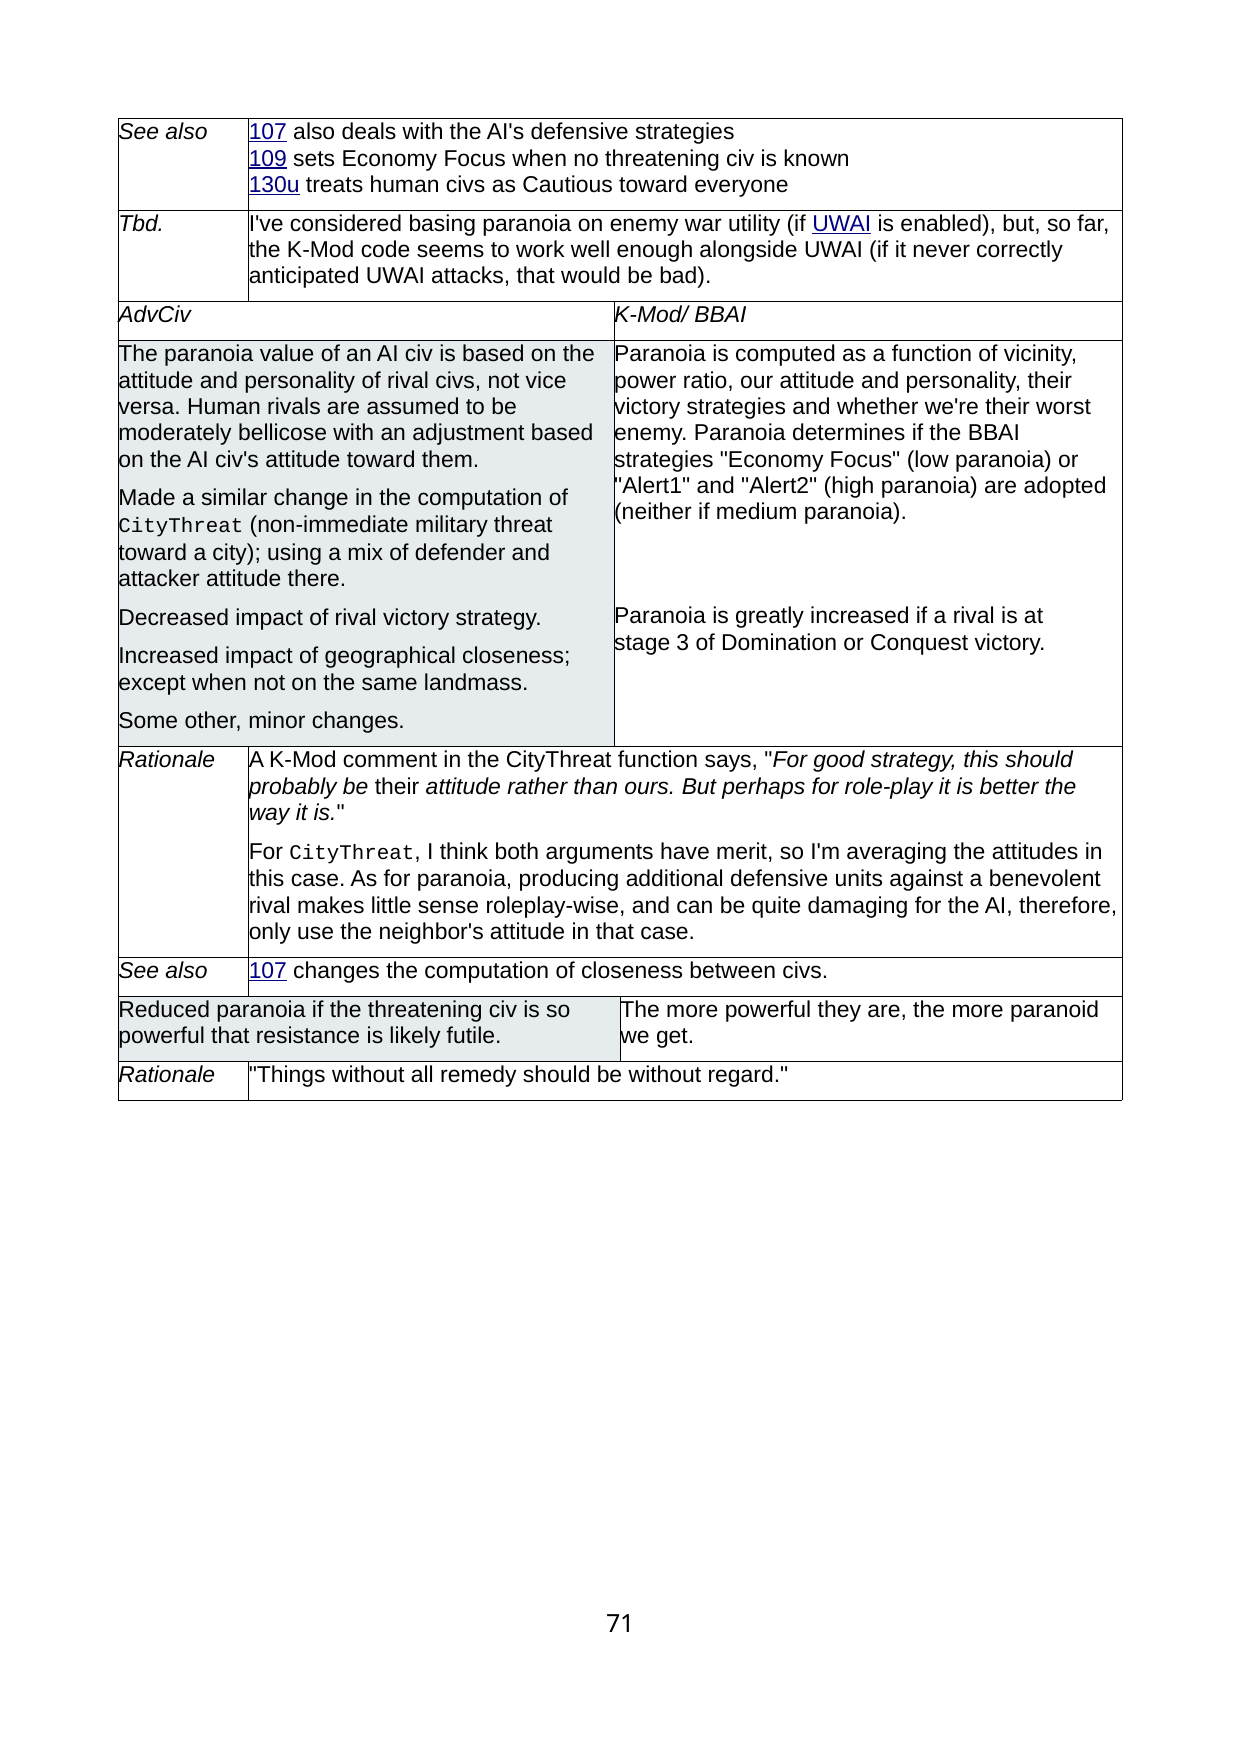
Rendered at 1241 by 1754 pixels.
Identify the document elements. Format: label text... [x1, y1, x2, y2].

table_cell See also [119, 958, 248, 996]
table_cell Reduced paranoia if the threatening civ is so powerful that resistance is likely futile. [119, 997, 620, 1061]
table_cell 107 also deals with the AI's defensive strategies 109 sets Economy Focus when no threatening civ is known 130u treats human civs as Cautious toward everyone [249, 119, 1122, 210]
table_cell Rationale [119, 1062, 248, 1100]
table_cell AdvCiv [119, 302, 614, 340]
table_cell K-Mod/ BBAI [615, 302, 1122, 340]
table_cell Paranoia is computed as a function of vicinity, power ratio, our attitude and personality, their victory strategies and whether we're their worst enemy. Paranoia determines if the BBAI strategies "Economy Focus" (low paranoia) or "Alert1" and "Alert2" (high paranoia) are adopted (neither if medium paranoia). Paranoia is greatly increased if a rival is at stage 3 of Domination or Conquest victory. [615, 341, 1122, 746]
table_cell Tbd. [119, 211, 248, 301]
table_cell A K-Mod comment in the CityThreat function says, "For good strategy, this should probably be their attitude rather than ours. But perhaps for role-play it is better the way it is." For CityThreat, I think both arguments have merit, so I'm averaging the attitudes in this case. As for paranoia, producing additional defensive units against a benevolent rival makes little sense roleplay-wise, and can be quite damaging for the AI, therefore, only use the neighbor's attitude in that case. [249, 747, 1122, 957]
table_cell Rationale [119, 747, 248, 957]
table_cell See also [119, 119, 248, 210]
table_cell "Things without all remedy should be without regard." [249, 1062, 1122, 1100]
table_cell I've considered basing paranoia on enemy war utility (if UWAI is enabled), but, so far, the K-Mod code seems to work well enough alongside UWAI (if it never correctly anticipated UWAI attacks, that would be bad). [249, 211, 1122, 301]
table_cell 107 changes the computation of closeness between civs. [249, 958, 1122, 996]
table_cell The paranoia value of an AI civ is based on the attitude and personality of rival civs, not vice versa. Human rivals are assumed to be moderately bellicose with an adjustment based on the AI civ's attitude toward them. Made a similar change in the computation of CityThreat (non-immediate military threat toward a city); using a mix of defender and attacker attitude there. Decreased impact of rival victory strategy. Increased impact of geographical closeness; except when not on the same landmass. Some other, minor changes. [119, 341, 614, 746]
table_cell The more powerful they are, the more paranoid we get. [621, 997, 1122, 1061]
